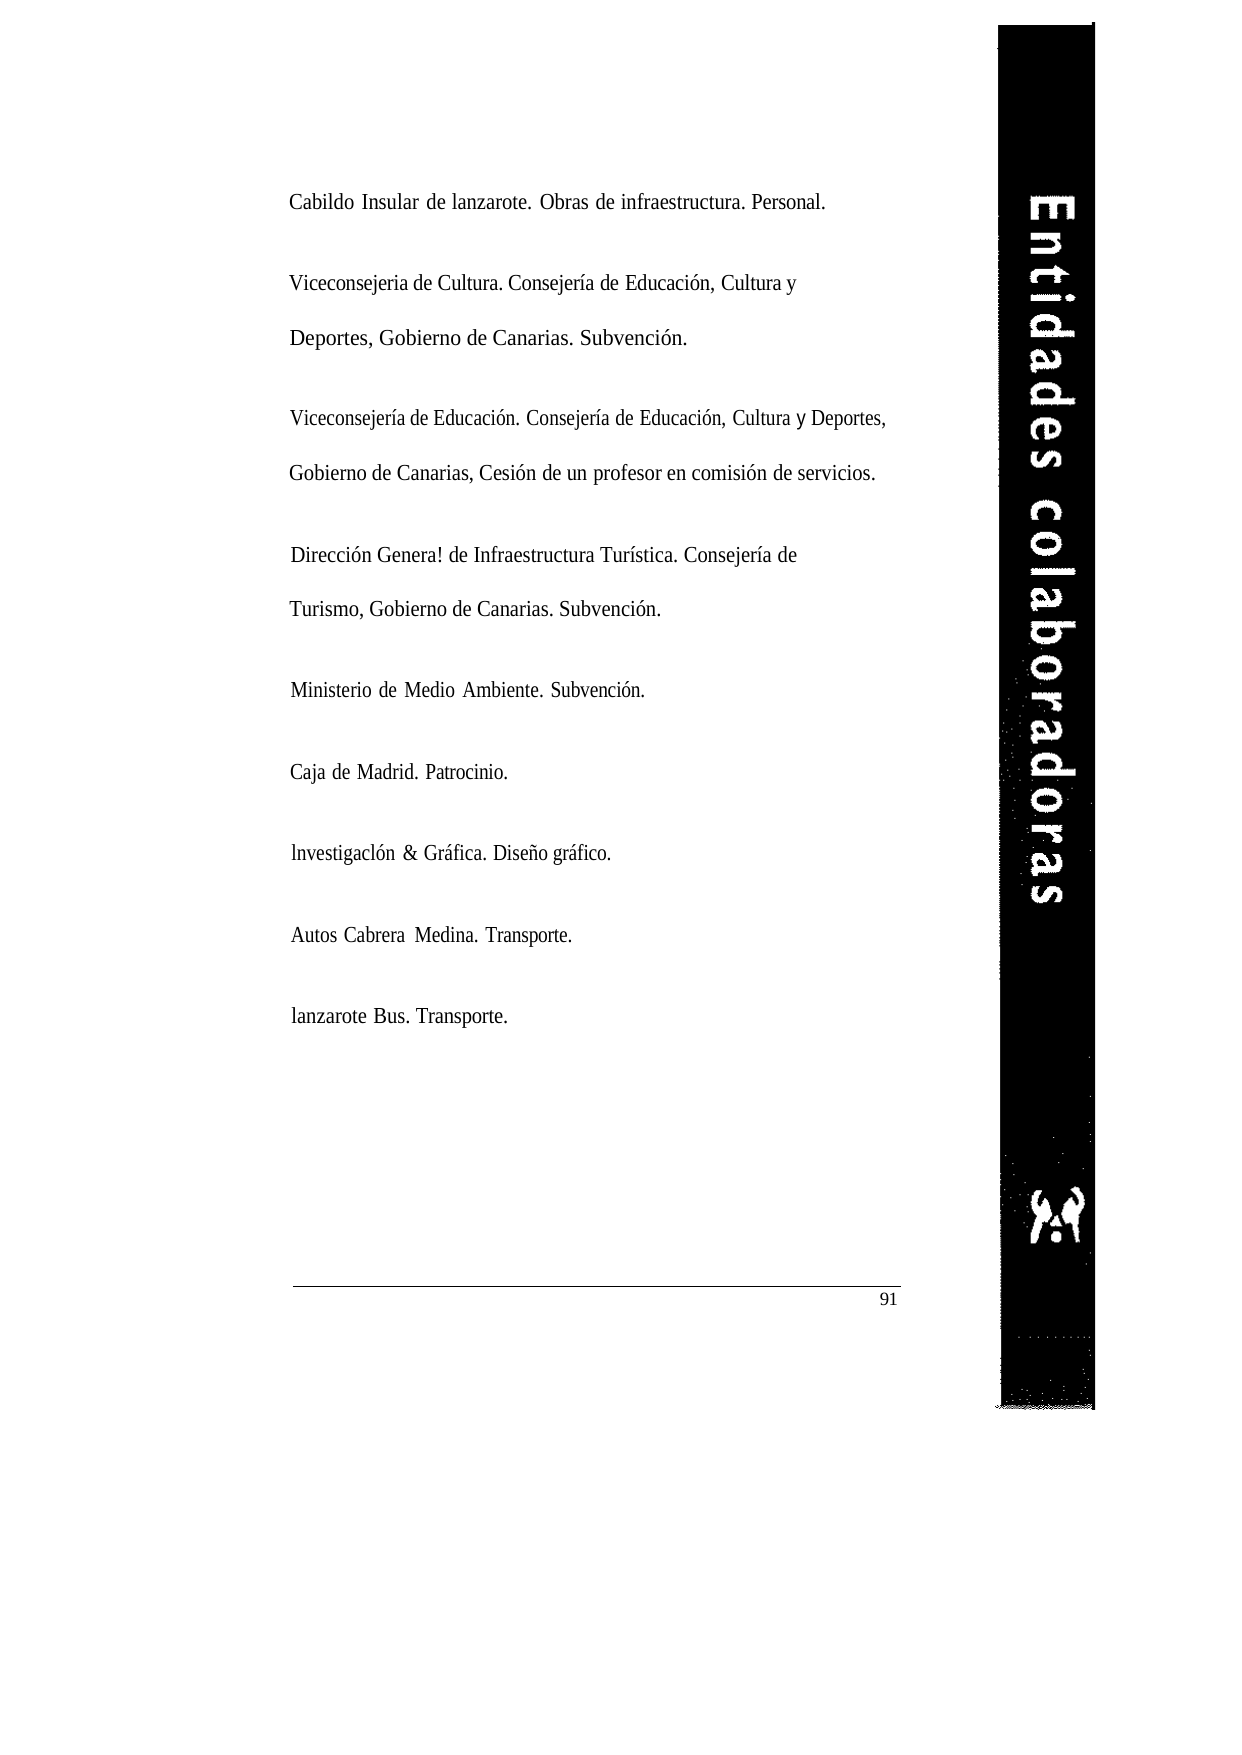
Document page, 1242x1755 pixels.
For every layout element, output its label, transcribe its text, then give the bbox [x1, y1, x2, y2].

text Viceconsejeria de Cultura. Consejería de Educación, Cultura y Deportes, Gobierno de Canarias. Subvención. [288, 269, 802, 350]
text [1096, 1002, 1153, 1029]
text [1096, 677, 1153, 703]
text Cabildo Insular de lanzarote. Obras de infraestructura. Personal. [289, 188, 995, 214]
text [1096, 758, 1153, 784]
text Ministerio de Medio Ambiente. Subvención. [290, 677, 995, 703]
text lanzarote Bus. Transporte. [291, 1002, 995, 1029]
text 91 [103, 1288, 898, 1309]
text [1096, 839, 1153, 865]
text lnvestigaclón & Gráfica. Diseño gráfico. [291, 839, 995, 865]
text [1096, 188, 1153, 214]
text Dirección Genera! de Infraestructura Turística. Consejería de Turismo, Gobierno de Canarias. Subvención. [289, 541, 802, 621]
text Autos Cabrera Medina. Transporte. [291, 921, 995, 947]
text [1096, 921, 1153, 947]
text Caja de Madrid. Patrocinio. [290, 758, 995, 784]
text Viceconsejería de Educación. Consejería de Educación, Cultura y Deportes, Gobierno de Canarias, Cesión de un profesor en comisión de servicios. [289, 404, 904, 485]
